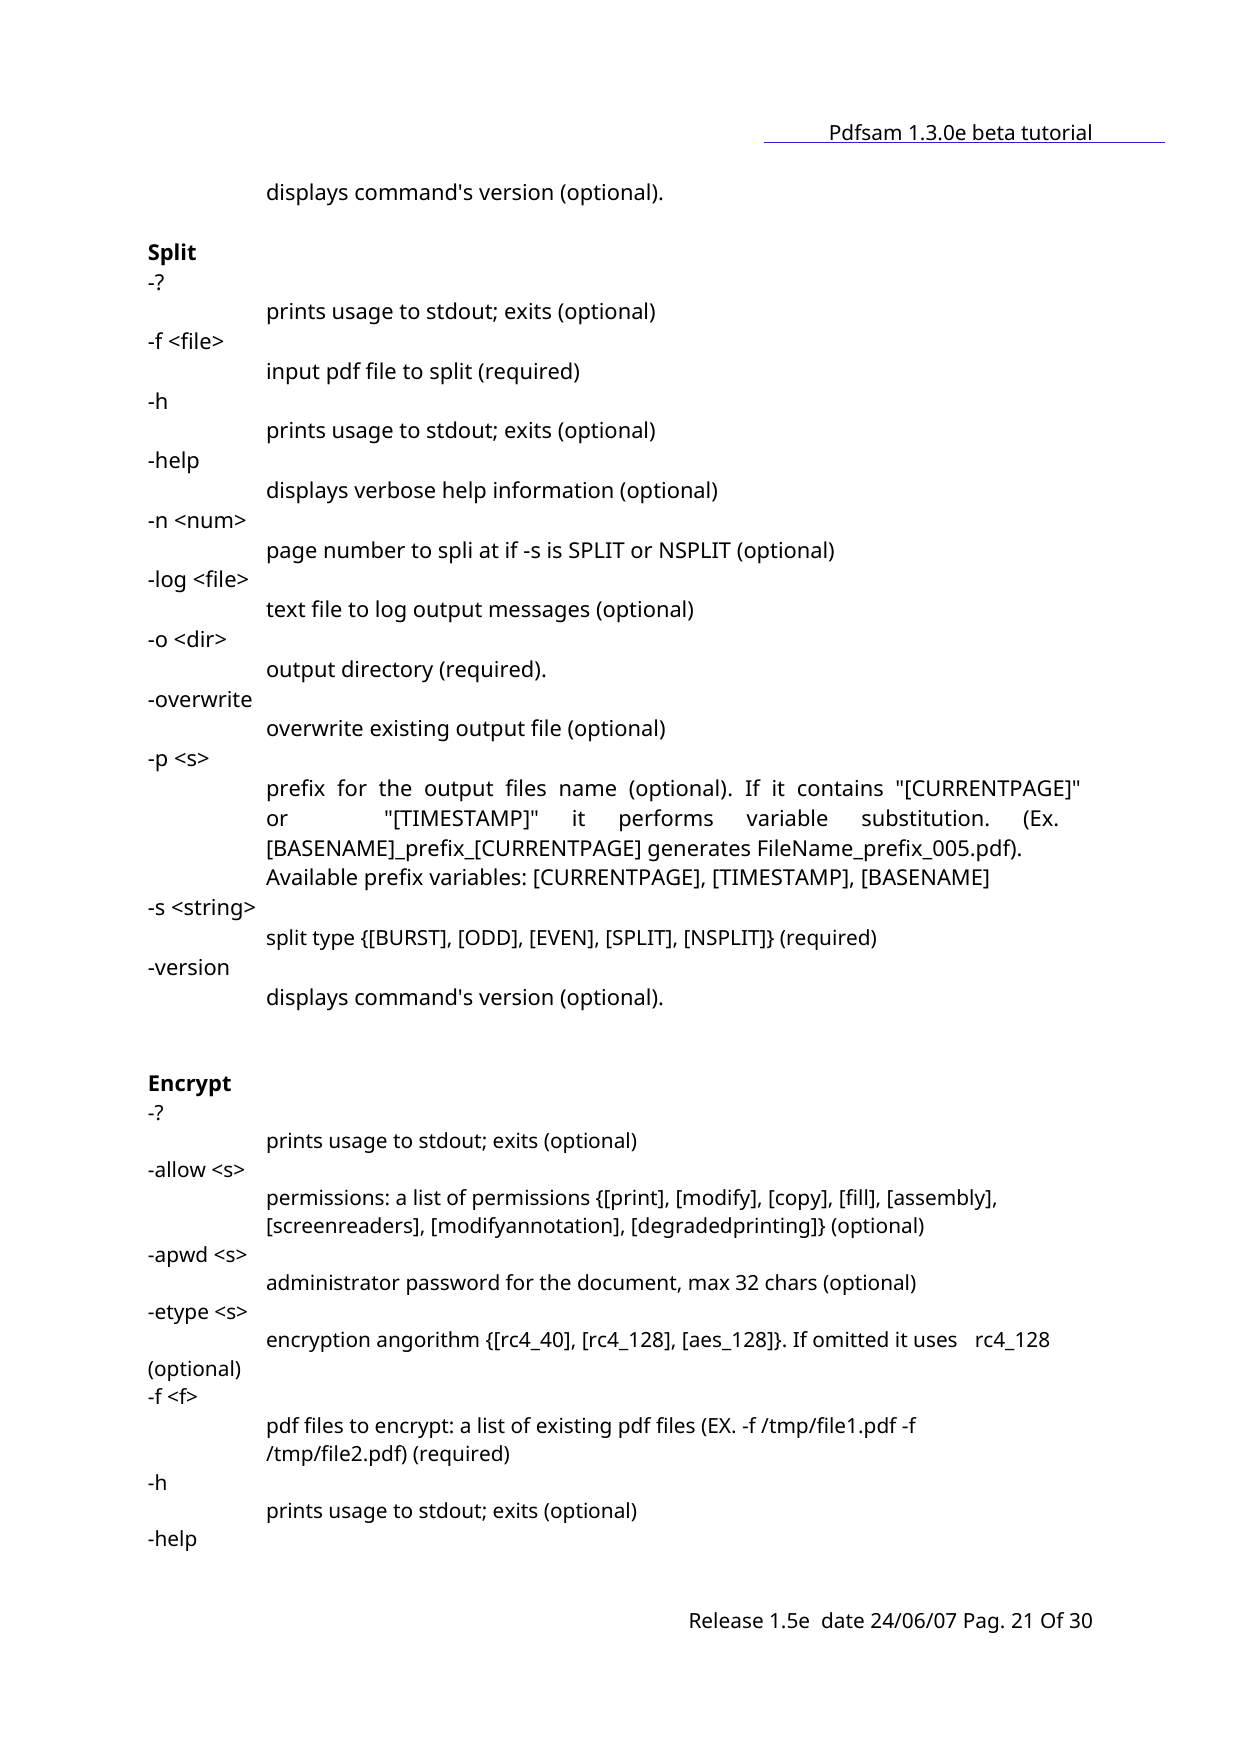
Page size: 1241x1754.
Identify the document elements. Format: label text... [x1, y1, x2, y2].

text -p <s> [148, 743, 1093, 773]
text output directory (required). [148, 654, 1093, 683]
text pdf files to encrypt: a list of existing pdf files (EX. -f /tmp/file1.pdf -f /tmp/file2.pdf) (required) [148, 1411, 1093, 1468]
text input pdf file to split (required) [148, 356, 1093, 386]
text Available prefix variables: [CURRENTPAGE], [TIMESTAMP], [BASENAME] [148, 862, 1093, 892]
text -n <num> [148, 505, 1093, 534]
text administrator password for the document, max 32 chars (optional) [148, 1268, 1093, 1297]
text prints usage to stdout; exits (optional) [148, 1496, 1093, 1524]
text -allow <s> [148, 1155, 1093, 1183]
text displays verbose help information (optional) [148, 475, 1093, 505]
text prints usage to stdout; exits (optional) [148, 1126, 1093, 1155]
text overwrite existing output file (optional) [148, 713, 1093, 743]
text text file to log output messages (optional) [148, 594, 1093, 624]
text -help [148, 1524, 1093, 1553]
text -etype <s> [148, 1297, 1093, 1325]
text -version [148, 952, 1093, 981]
text displays command's version (optional). [148, 981, 1093, 1011]
text -overwrite [148, 683, 1093, 713]
text -h [148, 386, 1093, 415]
text displays command's version (optional). [148, 177, 1093, 207]
text -apwd <s> [148, 1240, 1093, 1268]
text -? [148, 266, 1093, 296]
text encryption angorithm {[rc4_40], [rc4_128], [aes_128]}. If omitted it uses rc4_128 (optional) [148, 1325, 1093, 1382]
text -log <file> [148, 564, 1093, 594]
text -help [148, 445, 1093, 475]
text split type {[BURST], [ODD], [EVEN], [SPLIT], [NSPLIT]} (required) [148, 922, 1093, 952]
text page number to spli at if -s is SPLIT or NSPLIT (optional) [148, 534, 1093, 564]
text -s <string> [148, 892, 1093, 922]
text prints usage to stdout; exits (optional) [148, 415, 1093, 445]
text prints usage to stdout; exits (optional) [148, 296, 1093, 326]
text Encrypt [148, 1068, 1093, 1098]
text -f <file> [148, 326, 1093, 356]
text permissions: a list of permissions {[print], [modify], [copy], [fill], [assembly], [screenreaders], [modifyannotation], [degradedprinting]} (optional) [148, 1183, 1093, 1240]
text -f <f> [148, 1382, 1093, 1411]
text -h [148, 1468, 1093, 1496]
text Split [148, 237, 1093, 266]
text -? [148, 1098, 1093, 1126]
text -o <dir> [148, 624, 1093, 654]
text prefix for the output files name (optional). If it contains "[CURRENTPAGE]" or "[TIMESTAMP]" it performs variable substitution. (Ex. [BASENAME]_prefix_[CURRENTPAGE] generates FileName_prefix_005.pdf). [148, 773, 1093, 862]
